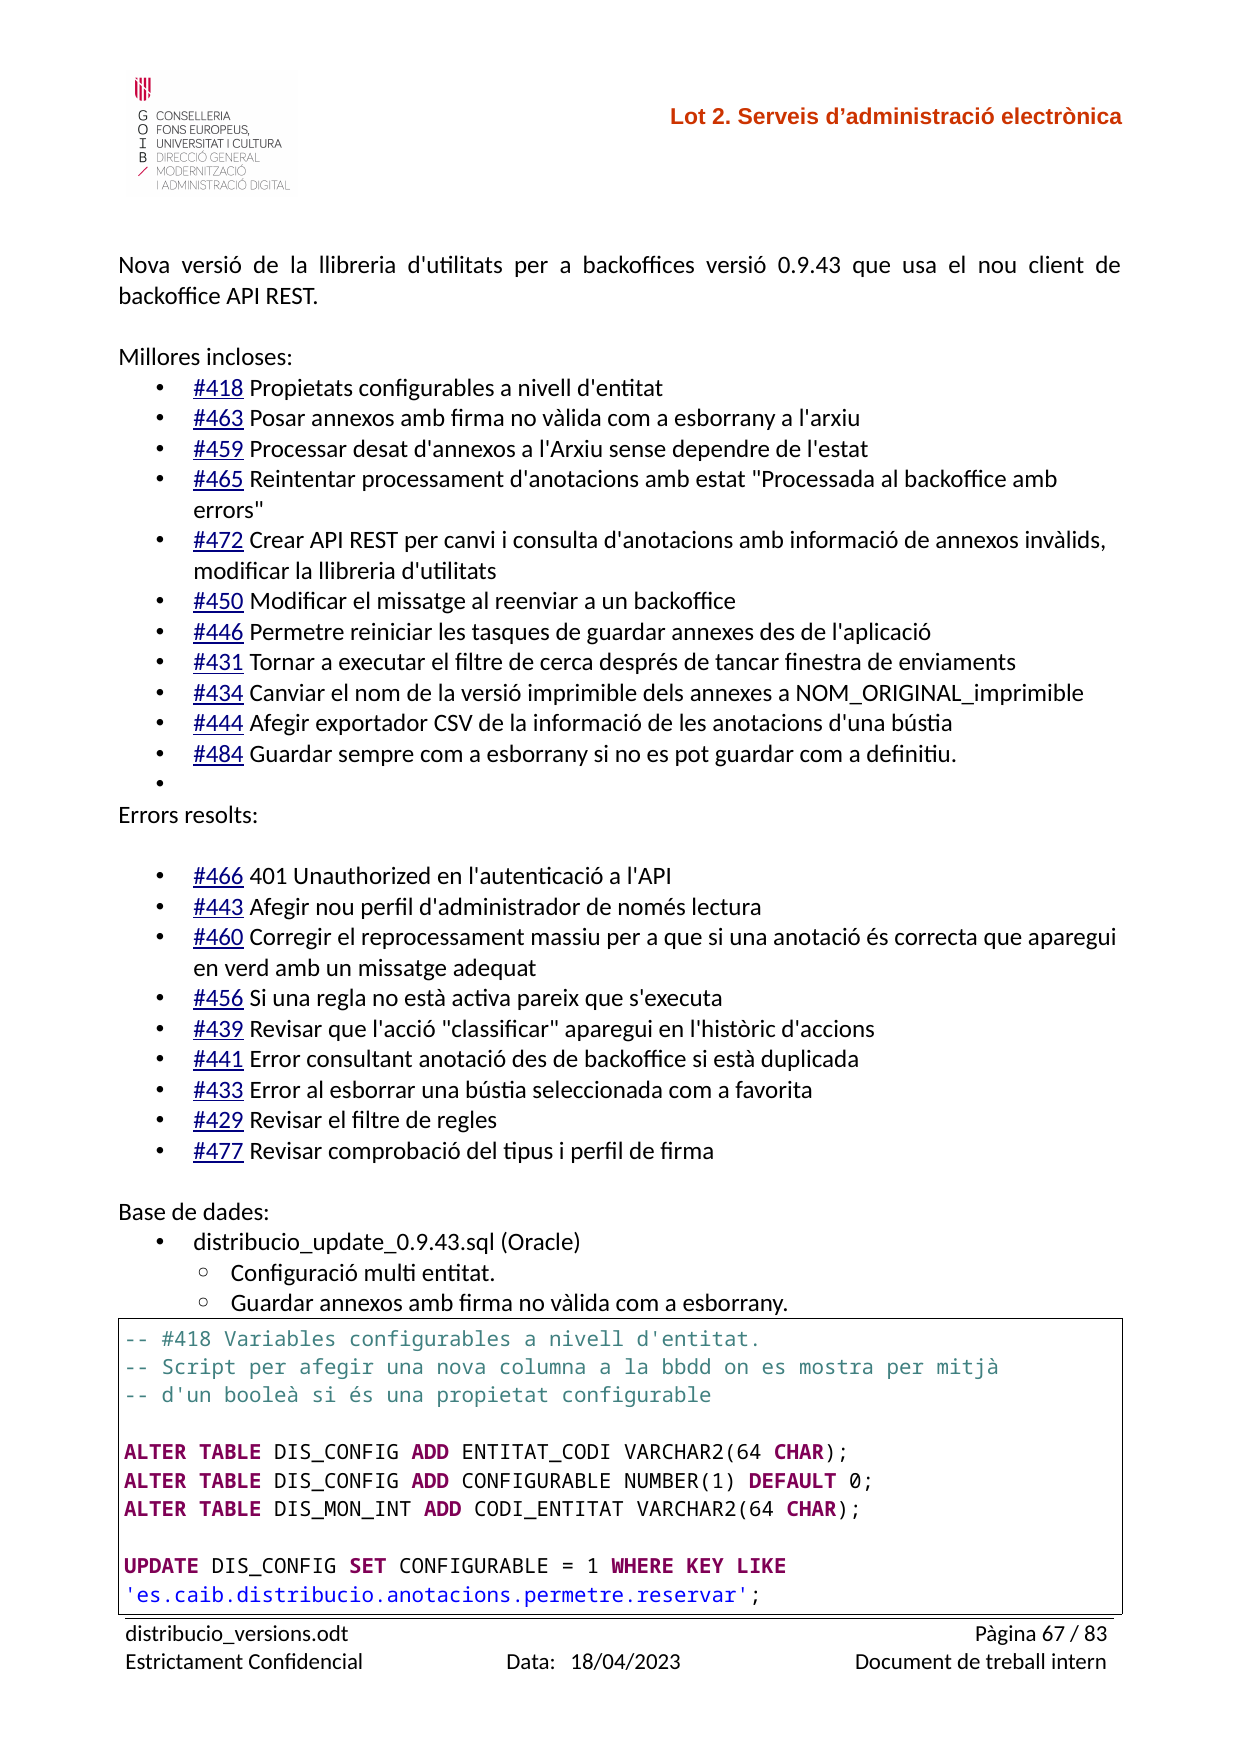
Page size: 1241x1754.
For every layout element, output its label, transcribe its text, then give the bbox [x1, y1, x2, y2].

text Nova versió de la llibreria d'utilitats per a backoffices versió 0.9.43 que usa el nou client de backoffice API REST. [118, 250, 1122, 311]
list #456 Si una regla no està activa pareix que s'executa [156, 982, 1122, 1013]
list #484 Guardar sempre com a esborrany si no es pot guardar com a definitiu. [156, 738, 1122, 768]
list #431 Tornar a executar el filtre de cerca després de tancar finestra de enviaments [156, 646, 1122, 677]
text Errors resolts: [118, 799, 1122, 829]
list #463 Posar annexos amb firma no vàlida com a esborrany a l'arxiu [156, 402, 1122, 433]
list #459 Processar desat d'annexos a l'Arxiu sense dependre de l'estat [156, 433, 1122, 463]
list #450 Modificar el missatge al reenviar a un backoffice [156, 585, 1122, 616]
table_header -- #418 Variables configurables a nivell d'entitat. -- Script per afegir una nova columna a la bbdd on es mostra per mitjà -- d'un booleà si és una propietat configurable ALTER TABLE DIS_CONFIG ADD ENTITAT_CODI VARCHAR2(64 CHAR); ALTER TABLE DIS_CONFIG ADD CONFIGURABLE NUMBER(1) DEFAULT 0; ALTER TABLE DIS_MON_INT ADD CODI_ENTITAT VARCHAR2(64 CHAR); UPDATE DIS_CONFIG SET CONFIGURABLE = 1 WHERE KEY LIKE 'es.caib.distribucio.anotacions.permetre.reservar'; [119, 1319, 1122, 1614]
list #466 401 Unauthorized en l'autenticació a l'API [156, 860, 1122, 891]
list #441 Error consultant anotació des de backoffice si està duplicada [156, 1043, 1122, 1074]
list #433 Error al esborrar una bústia seleccionada com a favorita [156, 1074, 1122, 1104]
list #444 Afegir exportador CSV de la informació de les anotacions d'una bústia [156, 707, 1122, 738]
text Base de dades: [118, 1196, 1122, 1226]
list #446 Permetre reiniciar les tasques de guardar annexes des de l'aplicació [156, 616, 1122, 646]
picture [126, 70, 299, 197]
list #465 Reintentar processament d'anotacions amb estat "Processada al backoffice amb errors" [156, 463, 1122, 524]
list Guardar annexos amb firma no vàlida com a esborrany. [193, 1287, 1122, 1318]
list #439 Revisar que l'acció "classificar" aparegui en l'històric d'accions [156, 1013, 1122, 1043]
list #460 Corregir el reprocessament massiu per a que si una anotació és correcta que aparegui en verd amb un missatge adequat [156, 921, 1122, 982]
list #477 Revisar comprobació del tipus i perfil de firma [156, 1135, 1122, 1165]
list #472 Crear API REST per canvi i consulta d'anotacions amb informació de annexos invàlids, modificar la llibreria d'utilitats [156, 524, 1122, 585]
list #418 Propietats configurables a nivell d'entitat [156, 372, 1122, 402]
list distribucio_update_0.9.43.sql (Oracle) [156, 1226, 1122, 1257]
list #443 Afegir nou perfil d'administrador de només lectura [156, 891, 1122, 921]
list #429 Revisar el filtre de regles [156, 1104, 1122, 1135]
list #434 Canviar el nom de la versió imprimible dels annexes a NOM_ORIGINAL_imprimible [156, 677, 1122, 707]
list Configuració multi entitat. [193, 1257, 1122, 1287]
text Millores incloses: [118, 341, 1122, 372]
